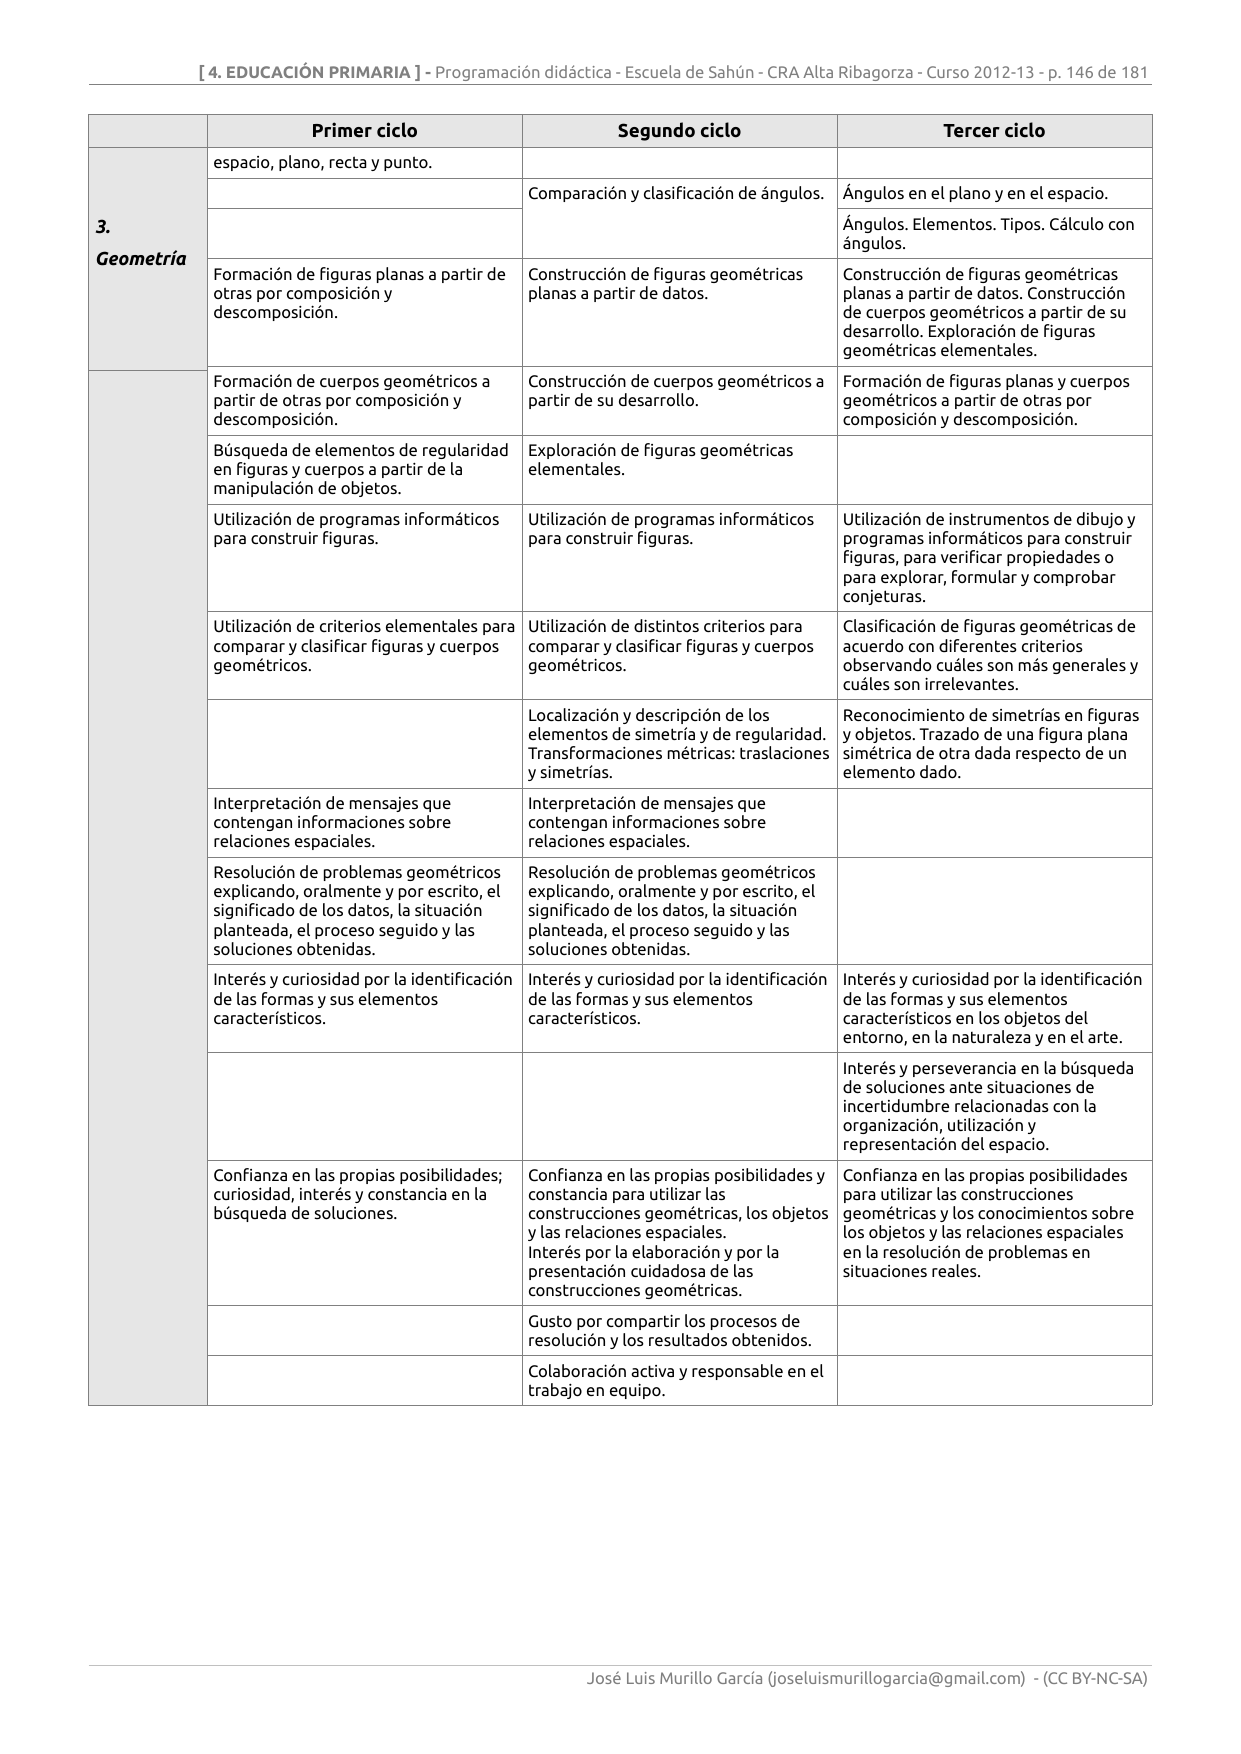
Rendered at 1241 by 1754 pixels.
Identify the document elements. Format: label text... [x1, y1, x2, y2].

table_cell Interés y curiosidad por la identificación de las formas y sus elementos característicos en los objetos del entorno, en la naturaleza y en el arte. [838, 965, 1152, 1052]
table_header [89, 115, 207, 147]
table_header [89, 371, 207, 1405]
table_cell Confianza en las propias posibilidades; curiosidad, interés y constancia en la búsqueda de soluciones. [208, 1161, 522, 1305]
table_cell Utilización de programas informáticos para construir figuras. [208, 505, 522, 611]
table_cell [208, 1356, 522, 1405]
table_cell Interés y curiosidad por la identificación de las formas y sus elementos característicos. [523, 965, 837, 1052]
table_cell [838, 858, 1152, 964]
table_header Segundo ciclo [523, 115, 837, 147]
table_cell Utilización de distintos criterios para comparar y clasificar figuras y cuerpos geométricos. [523, 612, 837, 699]
table_cell [208, 700, 522, 787]
table_cell Utilización de criterios elementales para comparar y clasificar figuras y cuerpos geométricos. [208, 612, 522, 699]
table_cell Confianza en las propias posibilidades para utilizar las construcciones geométricas y los conocimientos sobre los objetos y las relaciones espaciales en la resolución de problemas en situaciones reales. [838, 1161, 1152, 1305]
table_cell Ángulos. Elementos. Tipos. Cálculo con ángulos. [838, 209, 1152, 258]
table_cell [838, 148, 1152, 177]
table_cell Resolución de problemas geométricos explicando, oralmente y por escrito, el significado de los datos, la situación planteada, el proceso seguido y las soluciones obtenidas. [208, 858, 522, 964]
table_cell Reconocimiento de simetrías en figuras y objetos. Trazado de una figura plana simétrica de otra dada respecto de un elemento dado. [838, 700, 1152, 787]
table_cell Confianza en las propias posibilidades y constancia para utilizar las construcciones geométricas, los objetos y las relaciones espaciales. Interés por la elaboración y por la presentación cuidadosa de las construcciones geométricas. [523, 1161, 837, 1305]
table_cell Construcción de figuras geométricas planas a partir de datos. [523, 259, 837, 366]
table_cell [838, 1306, 1152, 1355]
table_cell Localización y descripción de los elementos de simetría y de regularidad. Transformaciones métricas: traslaciones y simetrías. [523, 700, 837, 787]
table_cell Utilización de programas informáticos para construir figuras. [523, 505, 837, 611]
table_cell Construcción de cuerpos geométricos a partir de su desarrollo. [523, 367, 837, 434]
table_cell Utilización de instrumentos de dibujo y programas informáticos para construir figuras, para verificar propiedades o para explorar, formular y comprobar conjeturas. [838, 505, 1152, 611]
table_cell Interés y perseverancia en la búsqueda de soluciones ante situaciones de incertidumbre relacionadas con la organización, utilización y representación del espacio. [838, 1053, 1152, 1159]
table_cell Resolución de problemas geométricos explicando, oralmente y por escrito, el significado de los datos, la situación planteada, el proceso seguido y las soluciones obtenidas. [523, 858, 837, 964]
table_cell Colaboración activa y responsable en el trabajo en equipo. [523, 1356, 837, 1405]
table_cell [838, 789, 1152, 857]
table_header Primer ciclo [208, 115, 522, 147]
table_cell Ángulos en el plano y en el espacio. [838, 179, 1152, 208]
table_cell espacio, plano, recta y punto. [208, 148, 522, 177]
table_cell Interés y curiosidad por la identificación de las formas y sus elementos característicos. [208, 965, 522, 1052]
table_cell Formación de figuras planas a partir de otras por composición y descomposición. [208, 259, 522, 366]
table_cell Comparación y clasificación de ángulos. [523, 179, 837, 258]
table_cell Búsqueda de elementos de regularidad en figuras y cuerpos a partir de la manipulación de objetos. [208, 436, 522, 504]
table_cell [838, 1356, 1152, 1405]
table_cell [523, 1053, 837, 1159]
table_cell Interpretación de mensajes que contengan informaciones sobre relaciones espaciales. [208, 789, 522, 857]
table_cell Clasificación de figuras geométricas de acuerdo con diferentes criterios observando cuáles son más generales y cuáles son irrelevantes. [838, 612, 1152, 699]
table_cell [208, 1306, 522, 1355]
table_cell Interpretación de mensajes que contengan informaciones sobre relaciones espaciales. [523, 789, 837, 857]
table_cell [208, 1053, 522, 1159]
table_header 3. Geometría [89, 148, 207, 370]
table_cell [838, 436, 1152, 504]
table_cell Gusto por compartir los procesos de resolución y los resultados obtenidos. [523, 1306, 837, 1355]
table_cell [208, 179, 522, 208]
table_cell [523, 148, 837, 177]
table_header Tercer ciclo [838, 115, 1152, 147]
table_cell Construcción de figuras geométricas planas a partir de datos. Construcción de cuerpos geométricos a partir de su desarrollo. Exploración de figuras geométricas elementales. [838, 259, 1152, 366]
table_cell [208, 209, 522, 258]
table_cell Formación de figuras planas y cuerpos geométricos a partir de otras por composición y descomposición. [838, 367, 1152, 434]
table_cell Formación de cuerpos geométricos a partir de otras por composición y descomposición. [208, 367, 522, 434]
table_cell Exploración de figuras geométricas elementales. [523, 436, 837, 504]
